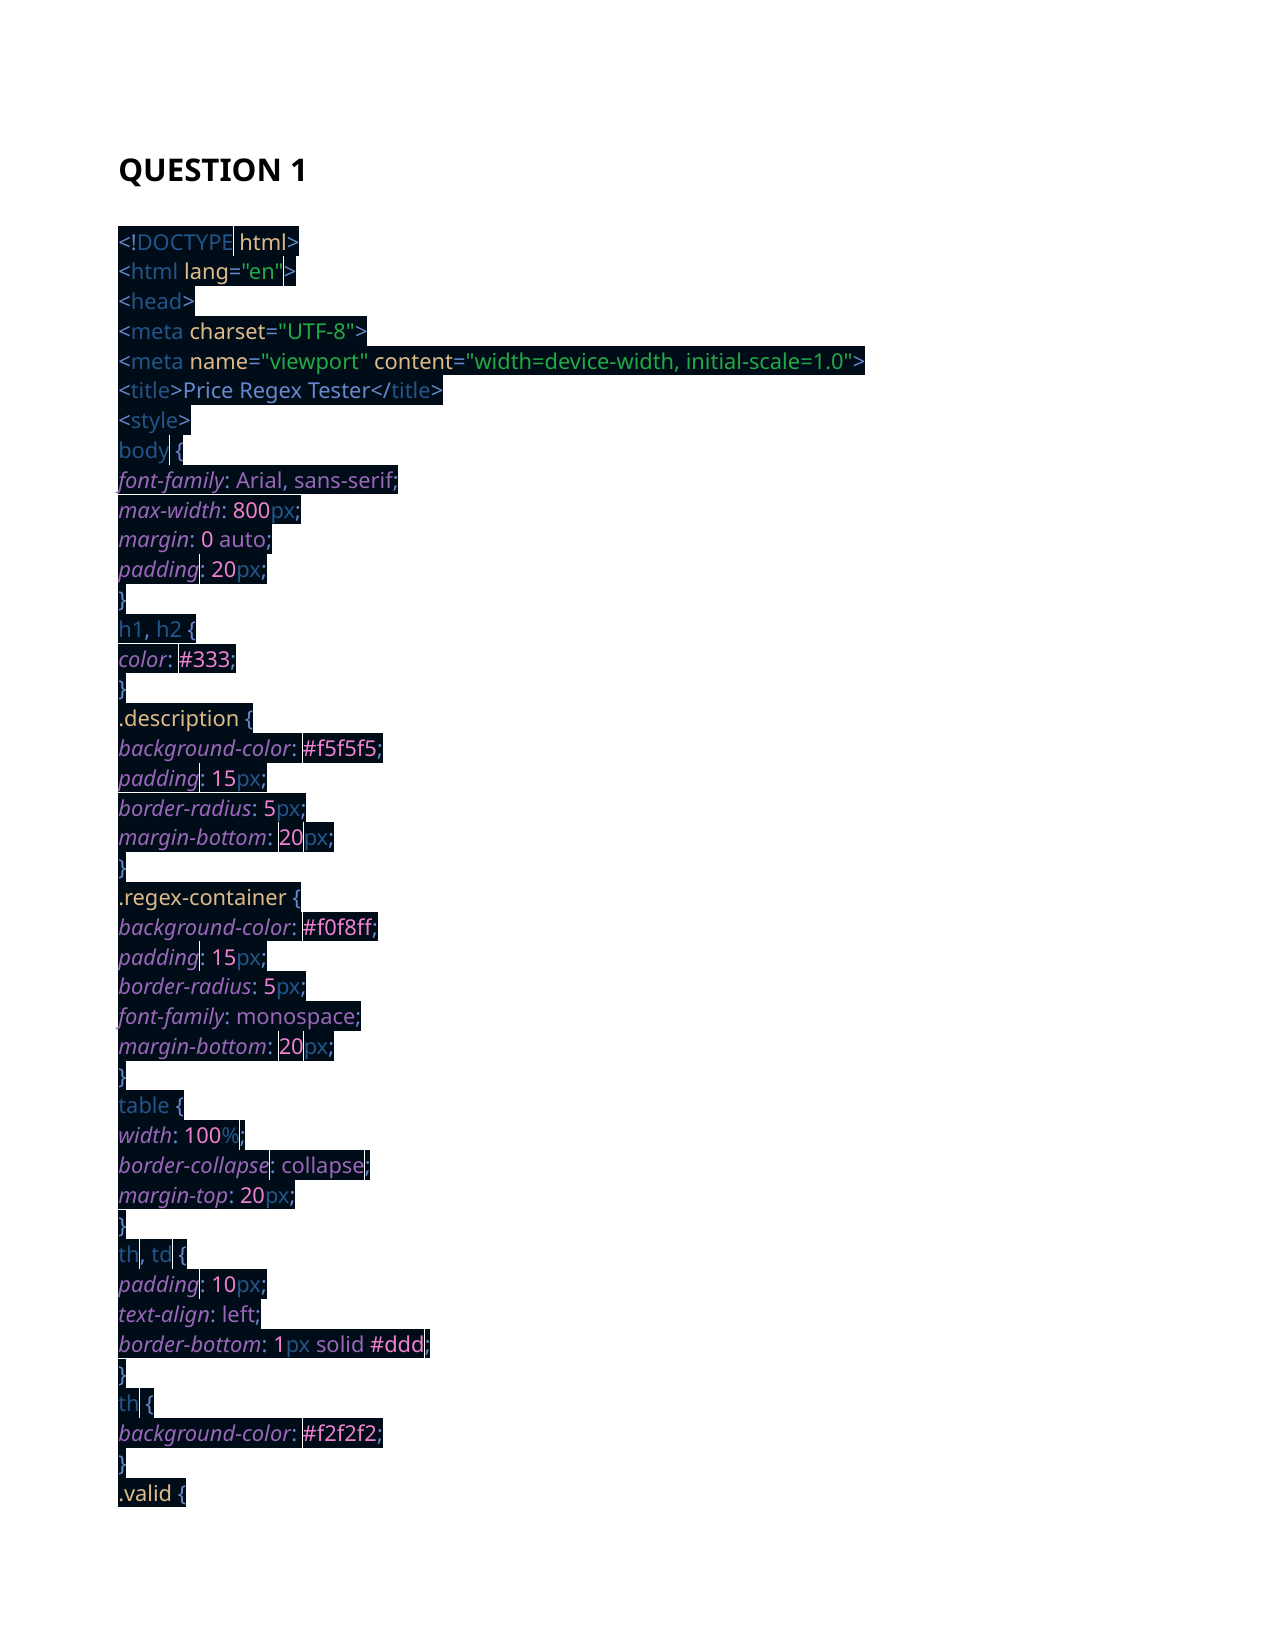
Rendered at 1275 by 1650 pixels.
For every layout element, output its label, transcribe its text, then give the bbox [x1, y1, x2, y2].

text margin: 0 auto; [118, 524, 1157, 554]
text <head> [118, 286, 1157, 316]
text } [118, 1209, 1157, 1239]
text <style> [118, 405, 1157, 435]
text <html lang="en"> [118, 256, 1157, 286]
text body { [118, 435, 1157, 465]
text th, td { [118, 1239, 1157, 1269]
text max-width: 800px; [118, 494, 1157, 524]
text background-color: #f5f5f5; [118, 733, 1157, 763]
text border-collapse: collapse; [118, 1150, 1157, 1180]
text color: #333; [118, 643, 1157, 673]
text width: 100%; [118, 1120, 1157, 1150]
text background-color: #f2f2f2; [118, 1418, 1157, 1448]
text padding: 15px; [118, 941, 1157, 971]
text <meta name="viewport" content="width=device-width, initial-scale=1.0"> [118, 346, 1157, 375]
text } [118, 584, 1157, 614]
text h1, h2 { [118, 614, 1157, 643]
text padding: 15px; [118, 763, 1157, 792]
text } [118, 1358, 1157, 1388]
text <title>Price Regex Tester</title> [118, 375, 1157, 405]
text .valid { [118, 1478, 1157, 1507]
text font-family: monospace; [118, 1001, 1157, 1031]
text font-family: Arial, sans-serif; [118, 465, 1157, 494]
text QUESTION 1 [118, 148, 1157, 191]
text } [118, 852, 1157, 882]
text <!DOCTYPE html> [118, 226, 1157, 256]
text .regex-container { [118, 882, 1157, 912]
text margin-top: 20px; [118, 1180, 1157, 1209]
text } [118, 673, 1157, 703]
text } [118, 1448, 1157, 1478]
text <meta charset="UTF-8"> [118, 316, 1157, 346]
text border-radius: 5px; [118, 792, 1157, 822]
text margin-bottom: 20px; [118, 1031, 1157, 1061]
text border-bottom: 1px solid #ddd; [118, 1329, 1157, 1358]
text } [118, 1061, 1157, 1090]
text table { [118, 1090, 1157, 1120]
text padding: 10px; [118, 1269, 1157, 1299]
text background-color: #f0f8ff; [118, 912, 1157, 941]
text .description { [118, 703, 1157, 733]
text border-radius: 5px; [118, 971, 1157, 1001]
text margin-bottom: 20px; [118, 822, 1157, 852]
text th { [118, 1388, 1157, 1418]
text padding: 20px; [118, 554, 1157, 584]
text text-align: left; [118, 1299, 1157, 1329]
